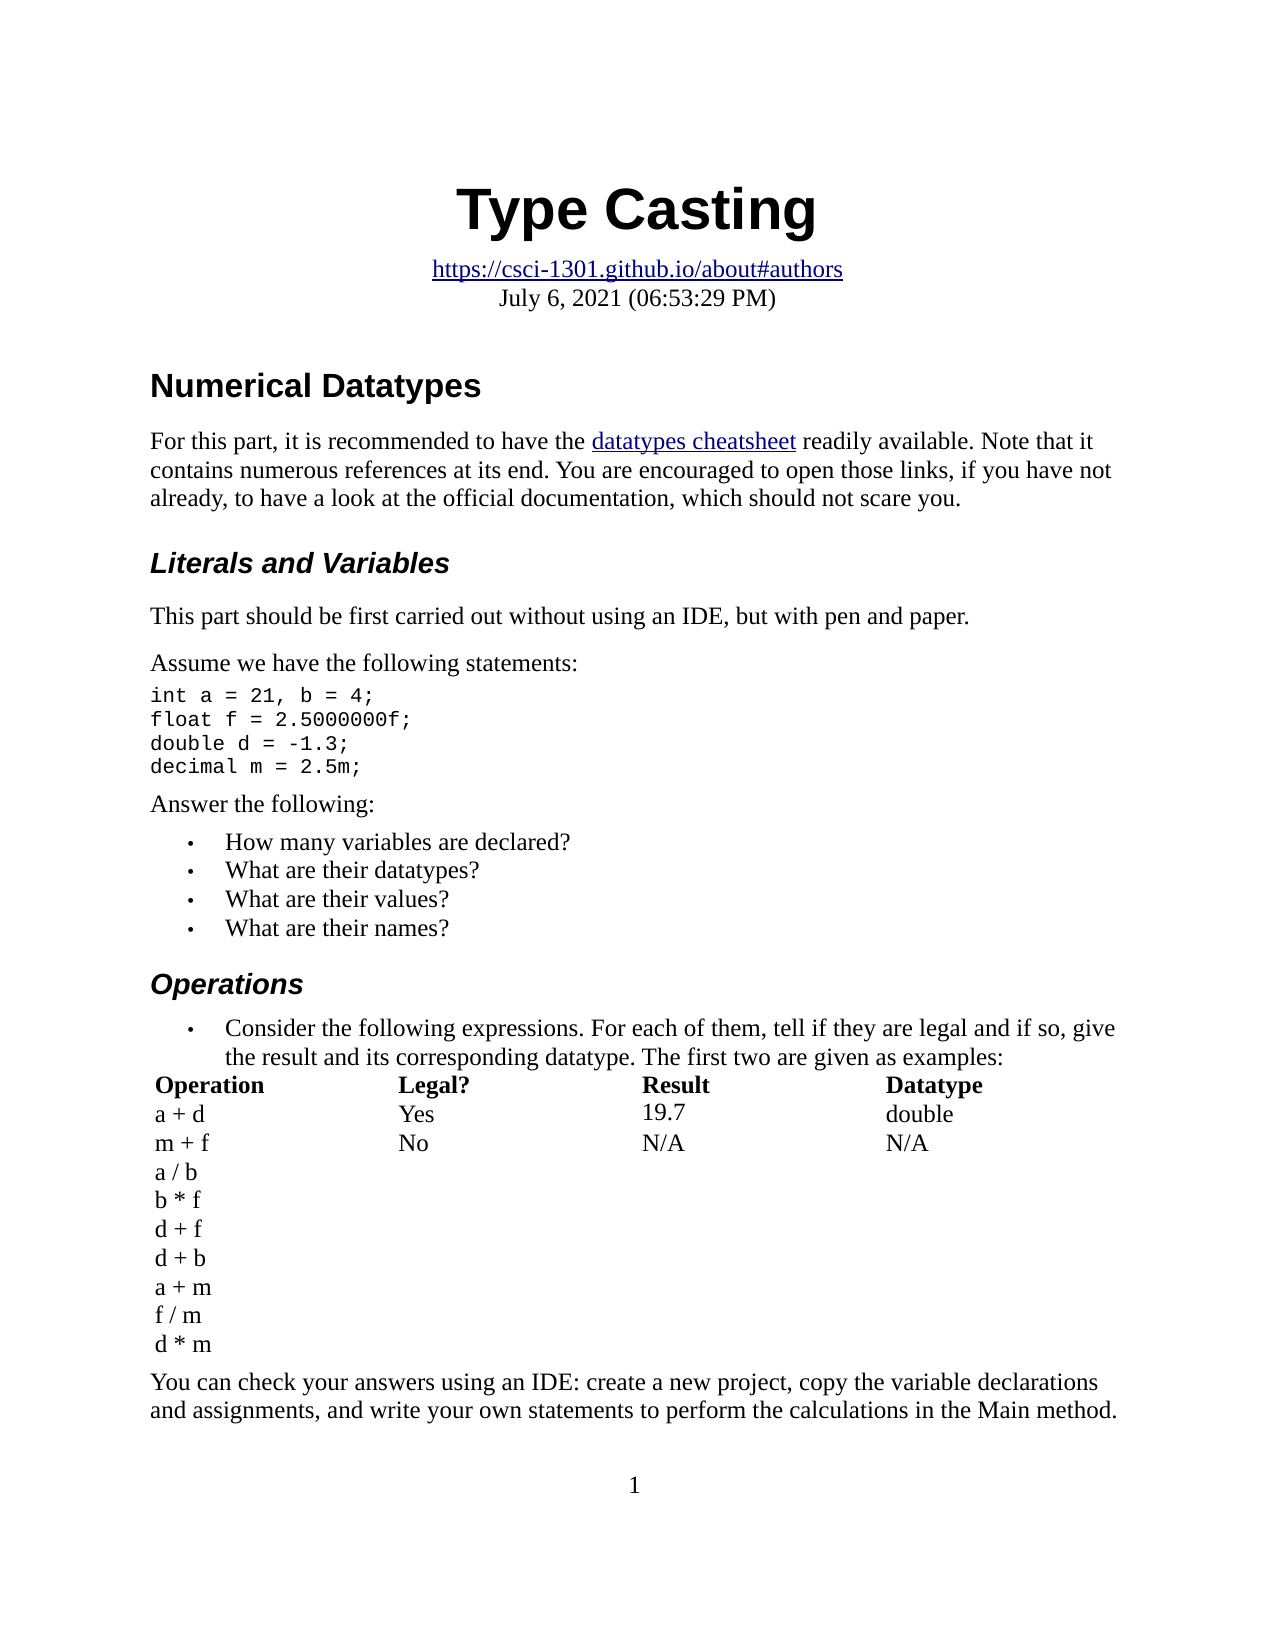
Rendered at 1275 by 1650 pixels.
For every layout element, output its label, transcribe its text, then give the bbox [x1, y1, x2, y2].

subtitle Numerical Datatypes [150, 366, 1125, 404]
subtitle Literals and Variables [150, 546, 1125, 580]
table_cell [638, 1185, 881, 1214]
table_cell [638, 1214, 881, 1243]
table_cell Yes [394, 1099, 637, 1128]
table_cell [638, 1157, 881, 1185]
table_header Operation [150, 1070, 394, 1099]
title Type Casting [150, 175, 1125, 242]
table_cell [638, 1329, 881, 1358]
table_cell N/A [638, 1128, 881, 1157]
table_cell a + m [150, 1272, 394, 1300]
text https://csci-1301.github.io/about#authors [150, 254, 1125, 283]
table_cell [881, 1157, 1125, 1185]
list How many variables are declared? [187, 827, 1125, 856]
table_cell [394, 1300, 637, 1329]
table_cell [394, 1272, 637, 1300]
table_cell f / m [150, 1300, 394, 1329]
text Answer the following: [150, 789, 1125, 818]
table_cell [394, 1185, 637, 1214]
table_cell [638, 1099, 881, 1128]
table_cell [881, 1300, 1125, 1329]
table_cell [638, 1272, 881, 1300]
table_cell b * f [150, 1185, 394, 1214]
table_cell [881, 1214, 1125, 1243]
text int a = 21, b = 4; [150, 686, 1125, 709]
table_cell [638, 1300, 881, 1329]
table_cell [881, 1329, 1125, 1358]
table_cell [638, 1243, 881, 1272]
table_header Result [638, 1070, 881, 1099]
text July 6, 2021 (06:53:29 PM) [150, 283, 1125, 312]
table_cell d + b [150, 1243, 394, 1272]
table_cell m + f [150, 1128, 394, 1157]
table_cell N/A [881, 1128, 1125, 1157]
list Consider the following expressions. For each of them, tell if they are legal and if so, give the result and its corresponding datatype. The first two are given as examples: [187, 1013, 1125, 1070]
list What are their values? [187, 884, 1125, 913]
text float f = 2.5000000f; [150, 709, 1125, 733]
table_cell [881, 1272, 1125, 1300]
table_header Datatype [881, 1070, 1125, 1099]
table_cell d * m [150, 1329, 394, 1358]
table_cell [394, 1243, 637, 1272]
table_header Legal? [394, 1070, 637, 1099]
table_cell [881, 1185, 1125, 1214]
table_cell double [881, 1099, 1125, 1128]
table_cell [394, 1157, 637, 1185]
table_cell a / b [150, 1157, 394, 1185]
list What are their names? [187, 913, 1125, 942]
table_cell a + d [150, 1099, 394, 1128]
subtitle Operations [150, 967, 1125, 1000]
table_cell [394, 1214, 637, 1243]
table_cell [881, 1243, 1125, 1272]
text double d = -1.3; [150, 733, 1125, 756]
table_cell No [394, 1128, 637, 1157]
table_cell [394, 1329, 637, 1358]
table_cell d + f [150, 1214, 394, 1243]
text For this part, it is recommended to have the datatypes cheatsheet readily available. Note that it contains numerous references at its end. You are encouraged to open those links, if you have not already, to have a look at the official documentation, which should not scare you. [150, 426, 1125, 512]
list What are their datatypes? [187, 856, 1125, 884]
text Assume we have the following statements: [150, 648, 1125, 677]
text decimal m = 2.5m; [150, 756, 1125, 780]
text You can check your answers using an IDE: create a new project, copy the variable declarations and assignments, and write your own statements to perform the calculations in the Main method. [150, 1367, 1125, 1424]
text This part should be first carried out without using an IDE, but with pen and paper. [150, 601, 1125, 630]
